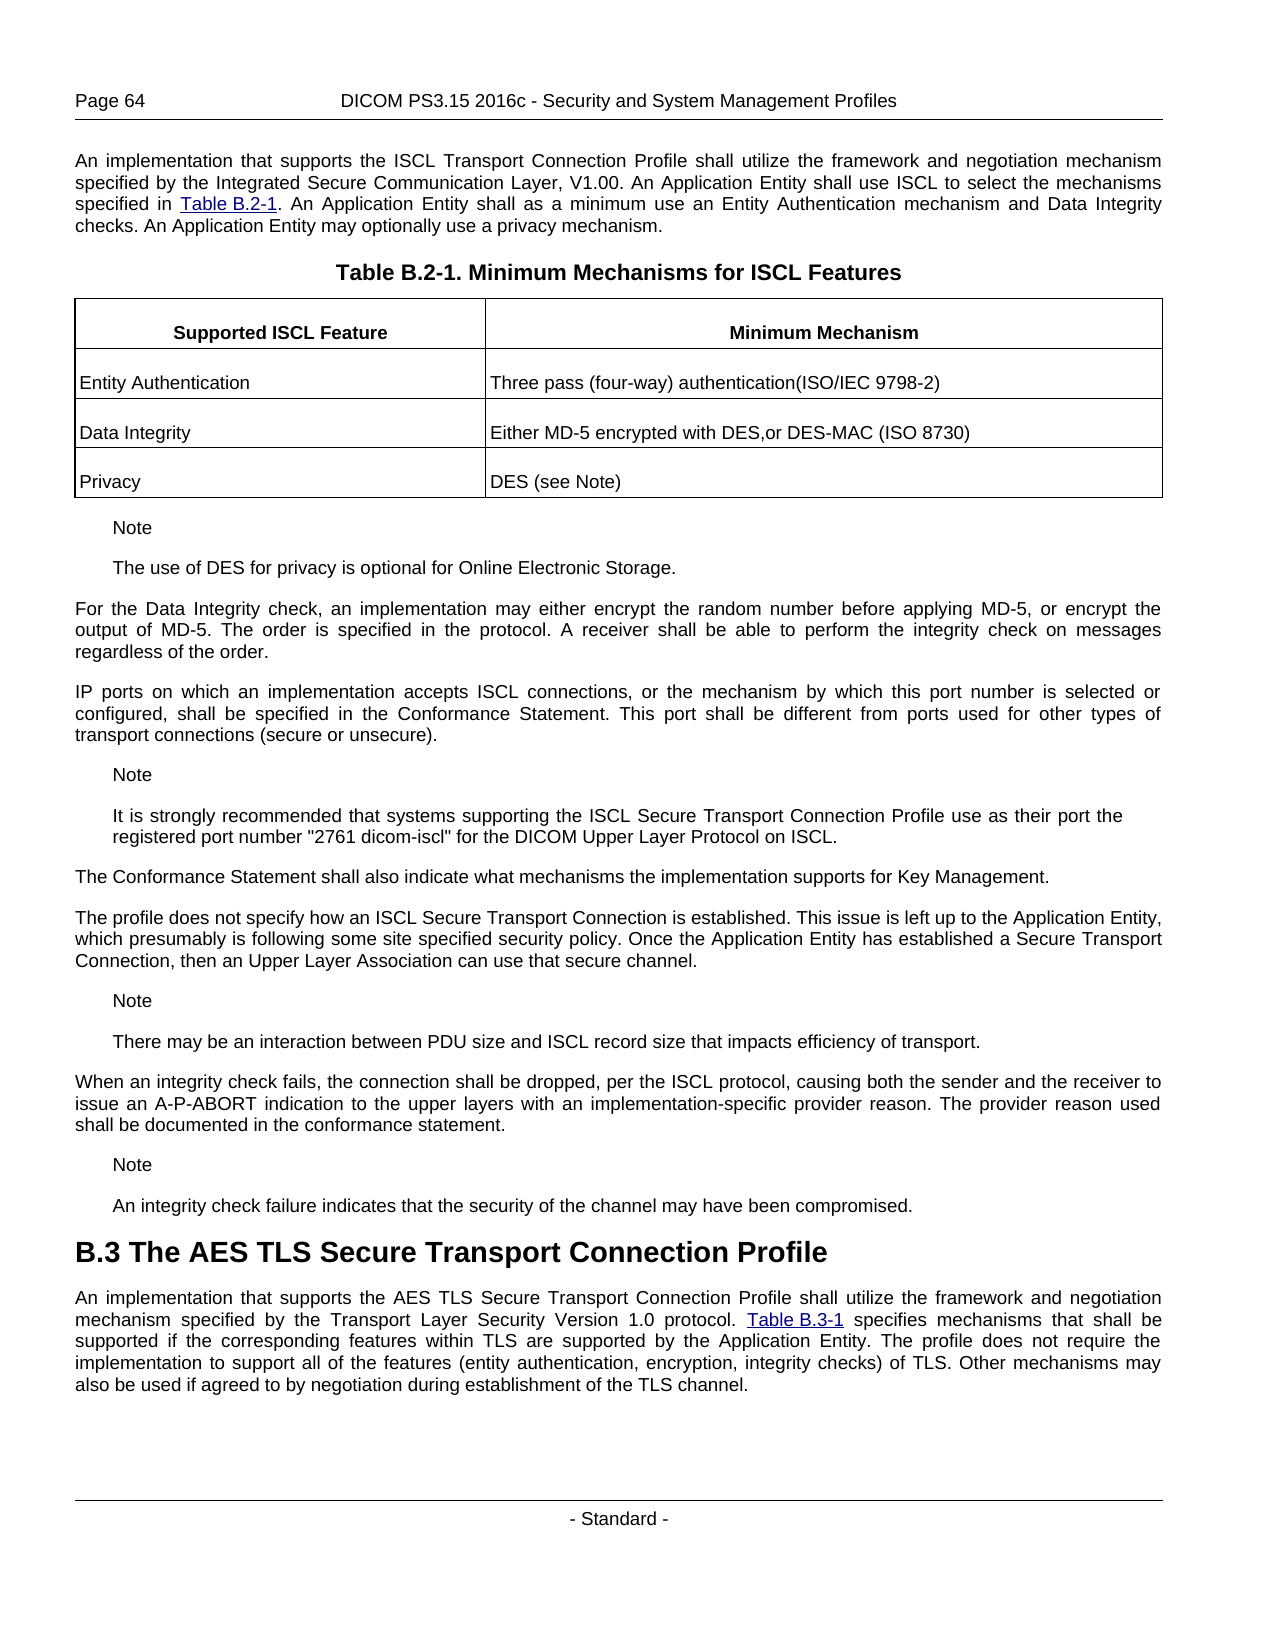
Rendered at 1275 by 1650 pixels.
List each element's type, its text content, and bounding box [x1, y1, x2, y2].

table_cell Entity Authentication [76, 349, 485, 397]
table_cell Privacy [76, 448, 485, 497]
text For the Data Integrity check, an implementation may either encrypt the random number before applying MD-5, or encrypt the output of MD-5. The order is specified in the protocol. A receiver shall be able to perform the integrity check on messages regardless of the order. [75, 597, 1162, 662]
table_header Supported ISCL Feature [76, 299, 485, 348]
table_cell Data Integrity [76, 399, 485, 447]
text Note [112, 990, 1125, 1012]
table_cell Either MD-5 encrypted with DES,or DES-MAC (ISO 8730) [486, 399, 1162, 447]
text Note [112, 517, 1125, 538]
text There may be an interaction between PDU size and ISCL record size that impacts efficiency of transport. [112, 1030, 1125, 1052]
table_cell DES (see Note) [486, 448, 1162, 497]
text B.3 The AES TLS Secure Transport Connection Profile [75, 1235, 1162, 1268]
text Note [112, 1154, 1125, 1176]
text An implementation that supports the AES TLS Secure Transport Connection Profile shall utilize the framework and negotiation mechanism specified by the Transport Layer Security Version 1.0 protocol. Table B.3-1 specifies mechanisms that shall be supported if the corresponding features within TLS are supported by the Application Entity. The profile does not require the implementation to support all of the features (entity authentication, encryption, integrity checks) of TLS. Other mechanisms may also be used if agreed to by negotiation during establishment of the TLS channel. [75, 1287, 1162, 1395]
text The profile does not specify how an ISCL Secure Transport Connection is established. This issue is left up to the Application Entity, which presumably is following some site specified security policy. Once the Application Entity has established a Secure Transport Connection, then an Upper Layer Association can use that secure channel. [75, 907, 1162, 971]
table_header Minimum Mechanism [486, 299, 1162, 348]
text The use of DES for privacy is optional for Online Electronic Storage. [112, 557, 1125, 578]
text An implementation that supports the ISCL Transport Connection Profile shall utilize the framework and negotiation mechanism specified by the Integrated Secure Communication Layer, V1.00. An Application Entity shall use ISCL to select the mechanisms specified in Table B.2-1. An Application Entity shall as a minimum use an Entity Authentication mechanism and Data Integrity checks. An Application Entity may optionally use a privacy mechanism. [75, 150, 1162, 236]
text The Conformance Statement shall also indicate what mechanisms the implementation supports for Key Management. [75, 866, 1162, 888]
text An integrity check failure indicates that the security of the channel may have been compromised. [112, 1194, 1125, 1216]
text Note [112, 764, 1125, 786]
text IP ports on which an implementation accepts ISCL connections, or the mechanism by which this port number is selected or configured, shall be specified in the Conformance Statement. This port shall be different from ports used for other types of transport connections (secure or unsecure). [75, 681, 1162, 745]
text When an integrity check fails, the connection shall be dropped, per the ISCL protocol, causing both the sender and the receiver to issue an A-P-ABORT indication to the upper layers with an implementation-specific provider reason. The provider reason used shall be documented in the conformance statement. [75, 1071, 1162, 1135]
text Table B.2-1. Minimum Mechanisms for ISCL Features [75, 259, 1162, 284]
table_cell Three pass (four-way) authentication(ISO/IEC 9798-2) [486, 349, 1162, 397]
text It is strongly recommended that systems supporting the ISCL Secure Transport Connection Profile use as their port the registered port number "2761 dicom-iscl" for the DICOM Upper Layer Protocol on ISCL. [112, 804, 1125, 848]
